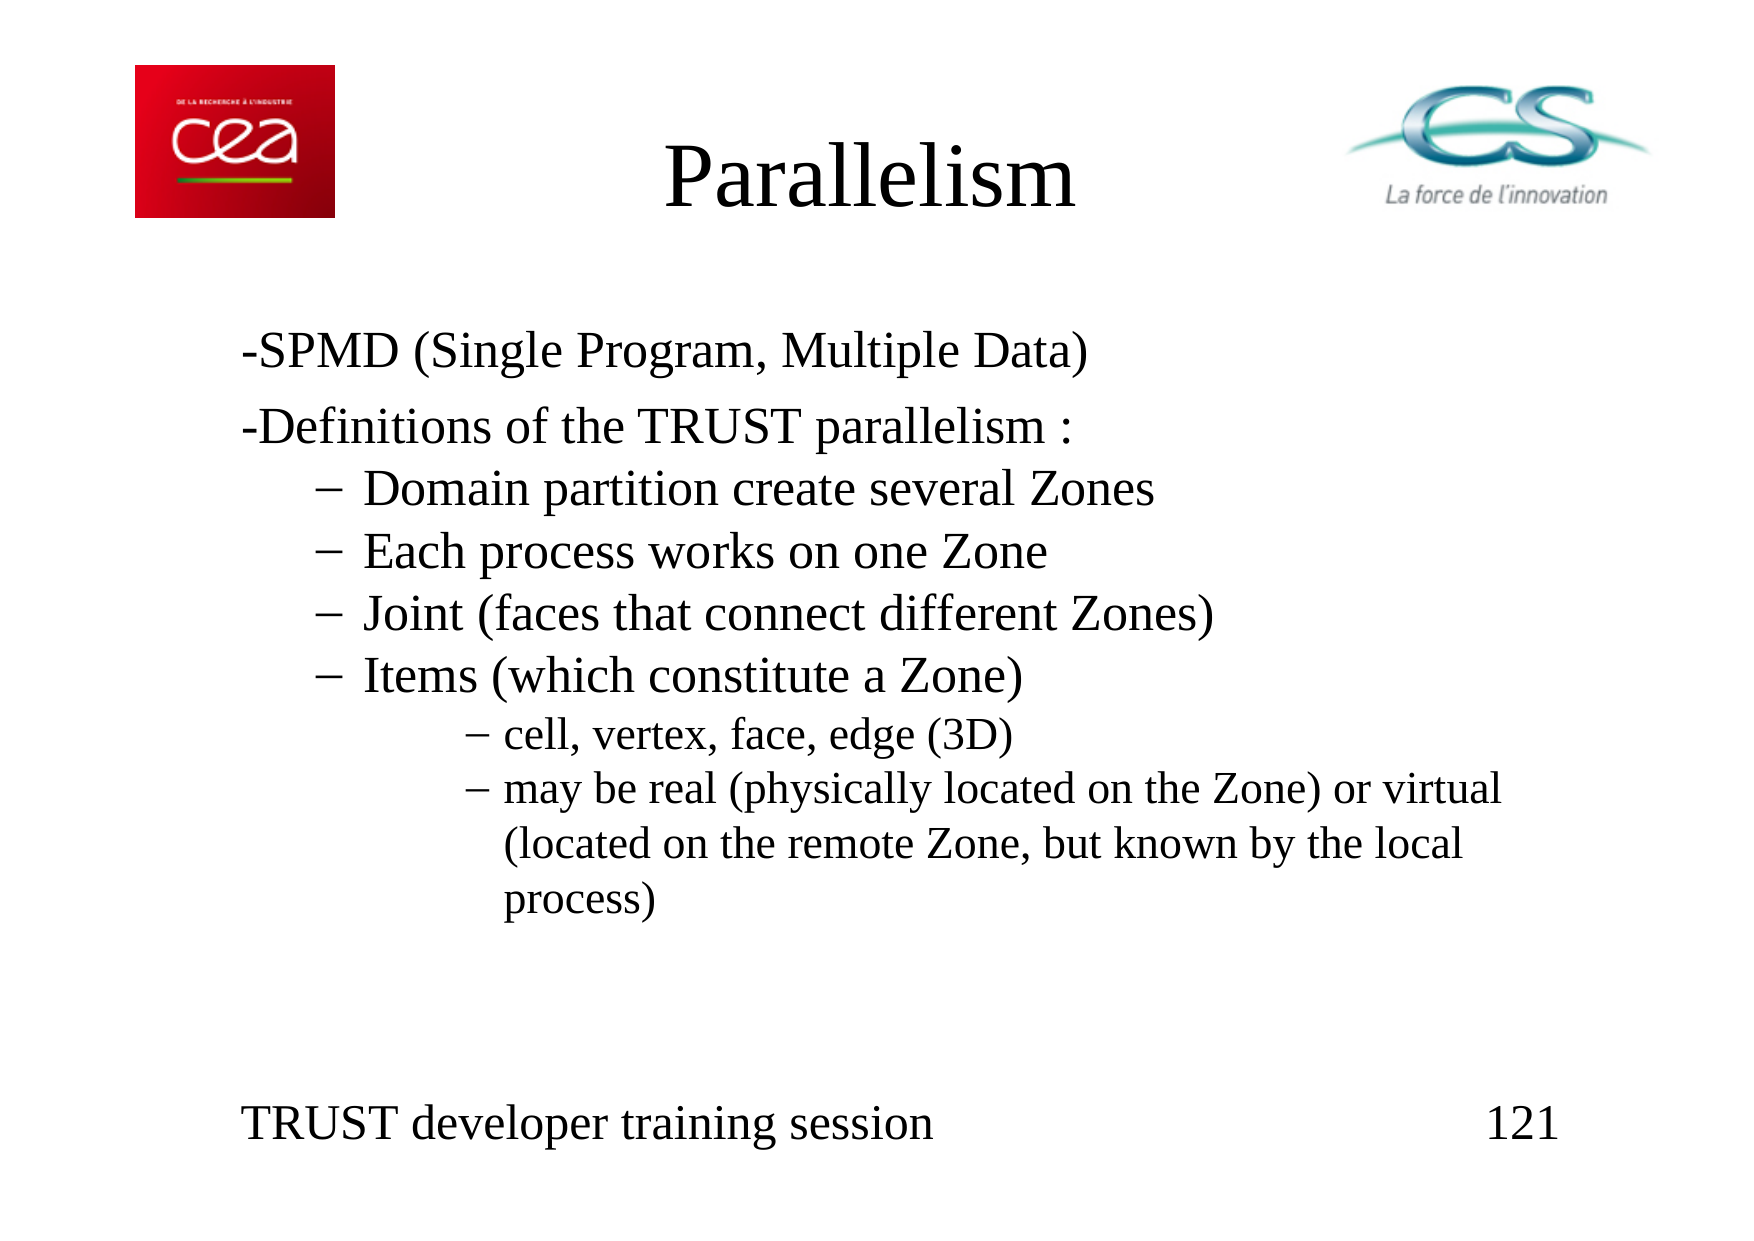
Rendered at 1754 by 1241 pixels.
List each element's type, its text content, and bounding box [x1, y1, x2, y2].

picture [135, 65, 195, 218]
text_box -SPMD (Single Program, Multiple Data) -Definitions of the TRUST parallelism : Domain partition create several Zones Each process works on one Zone Joint (faces that connect different Zones) Items (which constitute a Zone) cell, vertex, face, edge (3D) may be real (physically located on the Zone) or virtual (located on the remote Zone, but known by the local process) [225, 308, 1546, 1118]
title Parallelism [195, 44, 1546, 295]
picture [1546, 73, 1662, 218]
